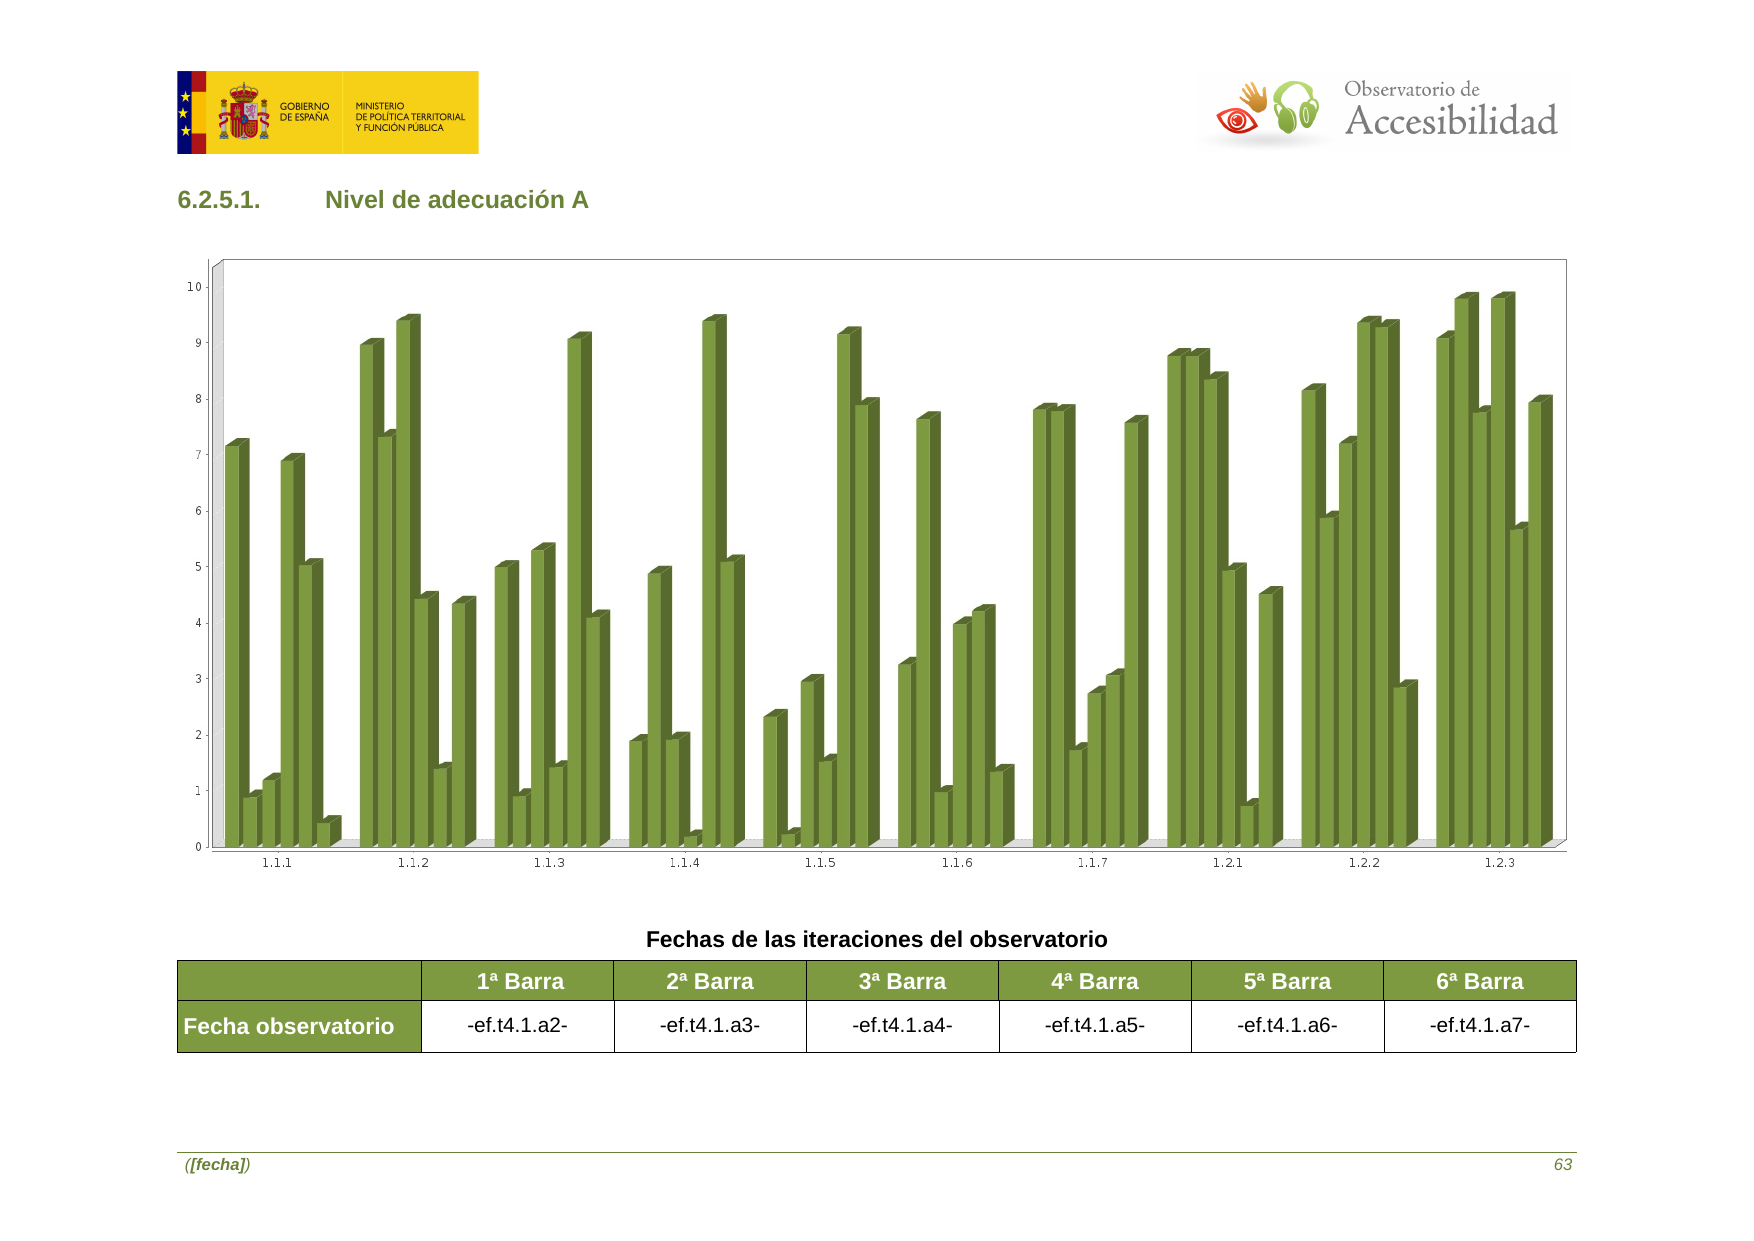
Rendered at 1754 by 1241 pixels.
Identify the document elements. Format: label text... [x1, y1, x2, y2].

picture [177, 250, 1577, 875]
table_cell -ef.t4.1.a3- [615, 1001, 806, 1052]
table_header 6ª Barra [1384, 961, 1576, 1000]
table_header 4ª Barra [999, 961, 1191, 1000]
subtitle Nivel de adecuación A [177, 185, 1577, 214]
table_cell -ef.t4.1.a4- [807, 1001, 999, 1052]
table_header 3ª Barra [807, 961, 998, 1000]
table_header 2ª Barra [614, 961, 806, 1000]
table_cell -ef.t4.1.a5- [1000, 1001, 1191, 1052]
picture [1196, 72, 1572, 154]
table_header 1ª Barra [422, 961, 613, 1000]
table_header 5ª Barra [1192, 961, 1383, 1000]
text Fechas de las iteraciones del observatorio [177, 926, 1577, 952]
picture [177, 71, 479, 154]
table_header [178, 961, 421, 1000]
table_cell -ef.t4.1.a6- [1192, 1001, 1384, 1052]
table_cell Fecha observatorio [178, 1001, 421, 1052]
table_cell -ef.t4.1.a2- [422, 1001, 614, 1052]
table_cell -ef.t4.1.a7- [1385, 1001, 1576, 1052]
